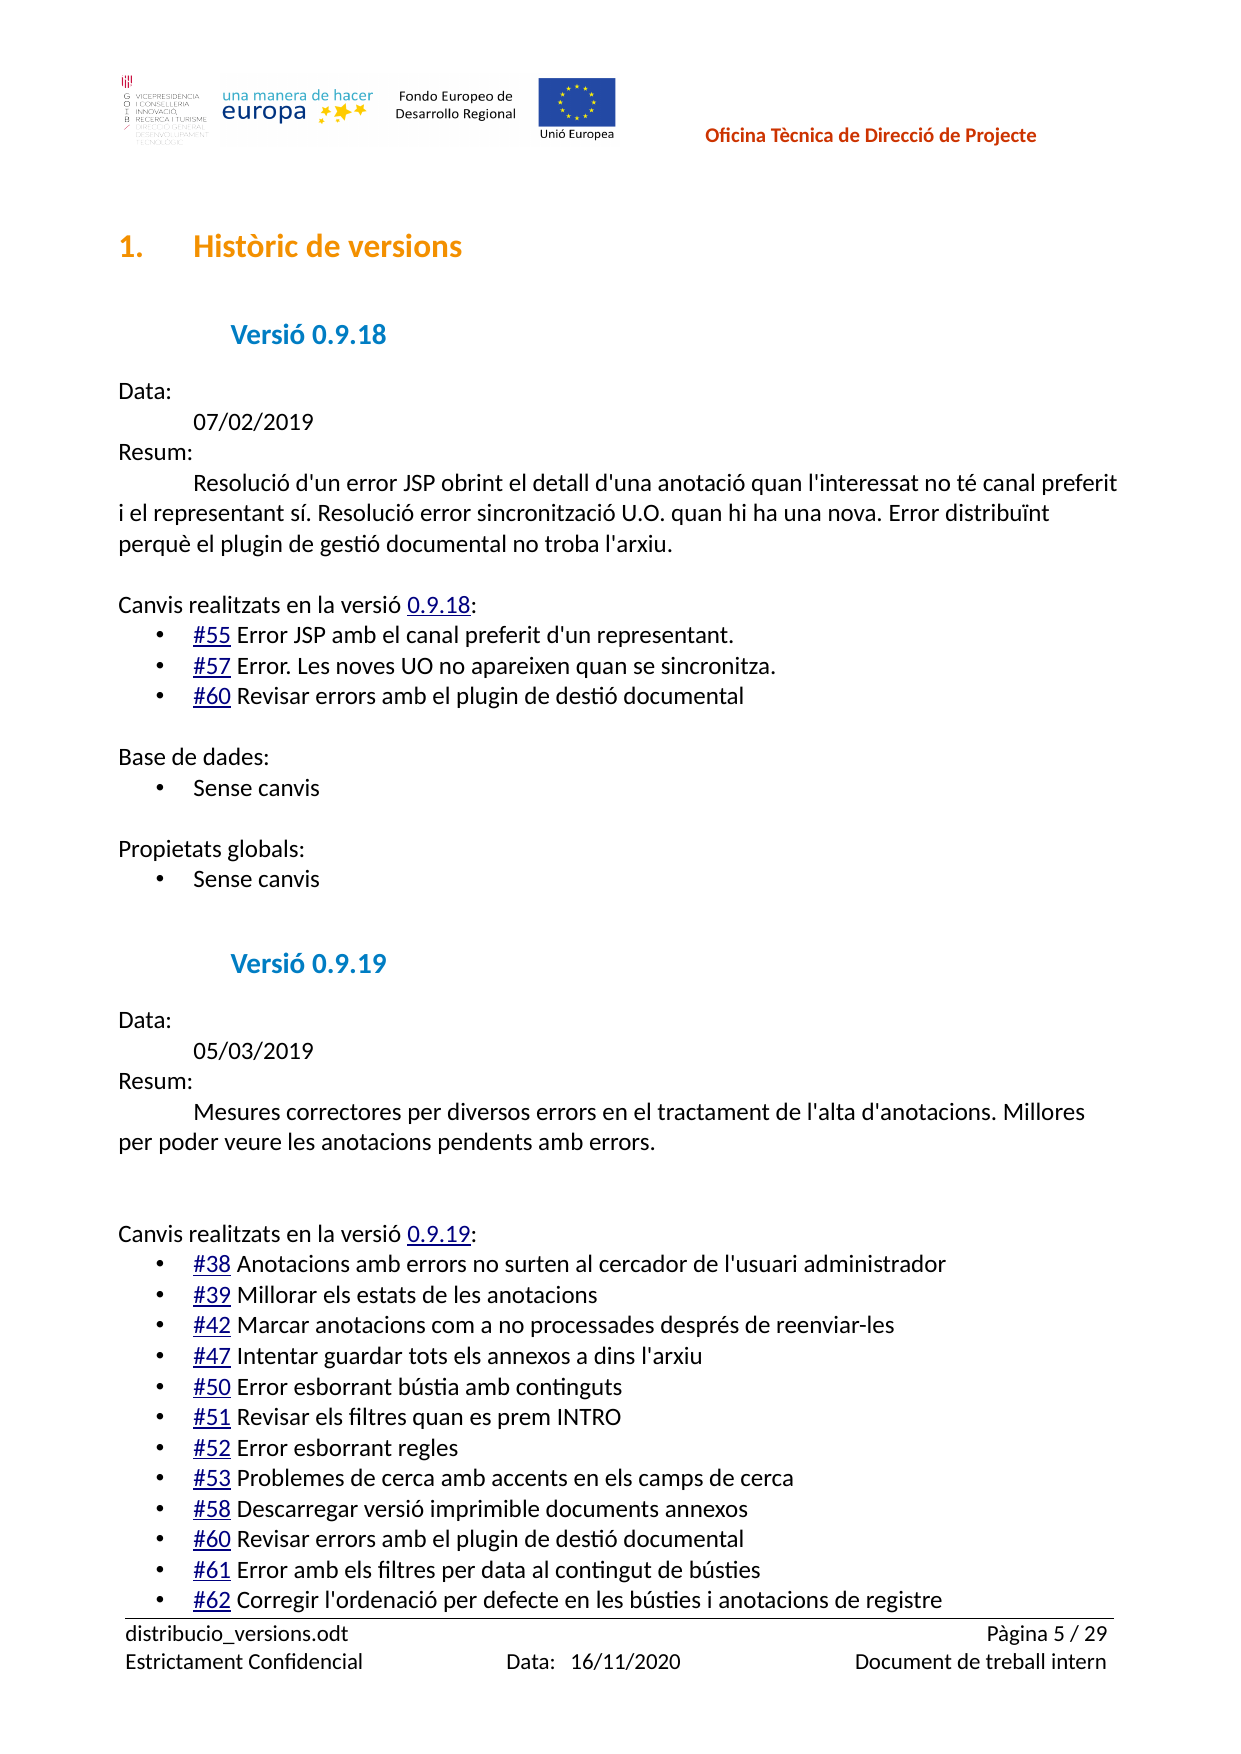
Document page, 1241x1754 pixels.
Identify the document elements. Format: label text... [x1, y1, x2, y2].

list #60 Revisar errors amb el plugin de destió documental [156, 1523, 1122, 1554]
text Propietats globals: [118, 833, 1122, 863]
list #55 Error JSP amb el canal preferit d'un representant. [156, 619, 1122, 650]
list #51 Revisar els filtres quan es prem INTRO [156, 1401, 1122, 1432]
text Resolució d'un error JSP obrint el detall d'una anotació quan l'interessat no té canal preferit i el representant sí. Resolució error sincronització U.O. quan hi ha una nova. Error distribuïnt perquè el plugin de gestió documental no troba l'arxiu. [118, 467, 1122, 558]
list #53 Problemes de cerca amb accents en els camps de cerca [156, 1462, 1122, 1493]
text Base de dades: [118, 741, 1122, 772]
list Sense canvis [156, 863, 1122, 894]
subtitle Versió 0.9.19 [153, 945, 1122, 981]
list #42 Marcar anotacions com a no processades després de reenviar-les [156, 1309, 1122, 1340]
list #38 Anotacions amb errors no surten al cercador de l'usuari administrador [156, 1248, 1122, 1279]
text Canvis realitzats en la versió 0.9.19: [118, 1218, 1122, 1248]
text 07/02/2019 [118, 406, 1122, 436]
subtitle Versió 0.9.18 [153, 316, 1122, 351]
list #47 Intentar guardar tots els annexos a dins l'arxiu [156, 1340, 1122, 1371]
list #52 Error esborrant regles [156, 1432, 1122, 1462]
text Resum: [118, 436, 1122, 467]
text Mesures correctores per diversos errors en el tractament de l'alta d'anotacions. Millores per poder veure les anotacions pendents amb errors. [118, 1096, 1122, 1157]
list #58 Descarregar versió imprimible documents annexos [156, 1493, 1122, 1523]
list #57 Error. Les noves UO no apareixen quan se sincronitza. [156, 650, 1122, 680]
list #62 Corregir l'ordenació per defecte en les bústies i anotacions de registre [156, 1584, 1122, 1615]
picture [219, 73, 621, 147]
list #39 Millorar els estats de les anotacions [156, 1279, 1122, 1309]
picture [118, 73, 213, 147]
text Data: [118, 375, 1122, 406]
text 05/03/2019 [118, 1035, 1122, 1065]
text Canvis realitzats en la versió 0.9.18: [118, 589, 1122, 619]
text Data: [118, 1004, 1122, 1035]
subtitle Històric de versions [118, 225, 1122, 266]
list #61 Error amb els filtres per data al contingut de bústies [156, 1554, 1122, 1584]
list #60 Revisar errors amb el plugin de destió documental [156, 680, 1122, 711]
list Sense canvis [156, 772, 1122, 802]
text Resum: [118, 1065, 1122, 1096]
list #50 Error esborrant bústia amb continguts [156, 1371, 1122, 1401]
